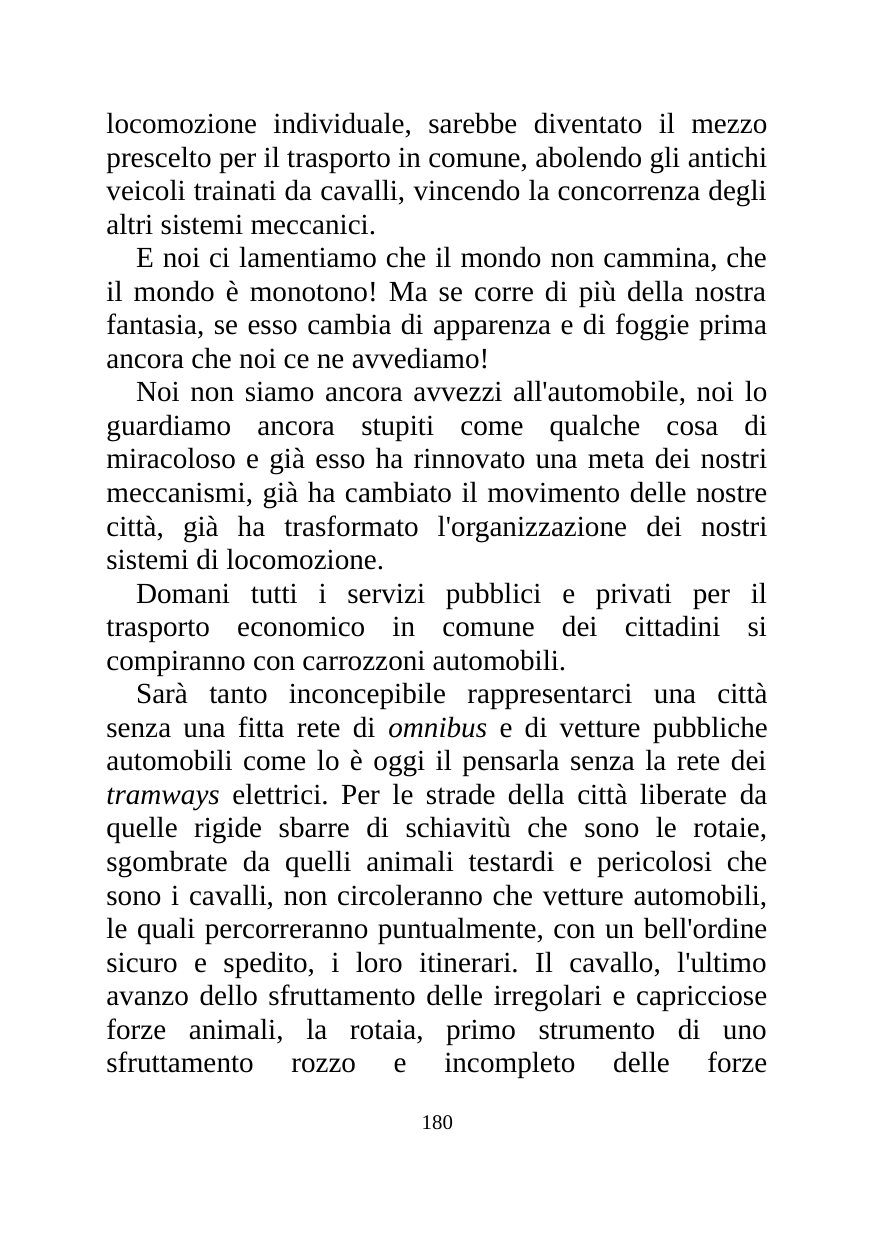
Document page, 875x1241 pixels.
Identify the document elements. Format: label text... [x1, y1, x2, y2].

text Sarà tanto inconcepibile rappresentarci una città senza una fitta rete di omnibus e di vetture pubbliche automobili come lo è oggi il pensarla senza la rete dei tramways elettrici. Per le strade della città liberate da quelle rigide sbarre di schiavitù che sono le rotaie, sgombrate da quelli animali testardi e pericolosi che sono i cavalli, non circoleranno che vetture automobili, le quali percorreranno puntualmente, con un bell'ordine sicuro e spedito, i loro itinerari. Il cavallo, l'ultimo avanzo dello sfruttamento delle irregolari e capricciose forze animali, la rotaia, primo strumento di uno sfruttamento rozzo e incompleto delle forze [106, 676, 768, 1079]
text Domani tutti i servizi pubblici e privati per il trasporto economico in comune dei cittadini si compiranno con carrozzoni automobili. [106, 576, 768, 676]
text Noi non siamo ancora avvezzi all'automobile, noi lo guardiamo ancora stupiti come qualche cosa di miracoloso e già esso ha rinnovato una meta dei nostri meccanismi, già ha cambiato il movimento delle nostre città, già ha trasformato l'organizzazione dei nostri sistemi di locomozione. [106, 374, 768, 576]
text locomozione individuale, sarebbe diventato il mezzo prescelto per il trasporto in comune, abolendo gli antichi veicoli trainati da cavalli, vincendo la concorrenza degli altri sistemi meccanici. [106, 106, 768, 240]
text E noi ci lamentiamo che il mondo non cammina, che il mondo è monotono! Ma se corre di più della nostra fantasia, se esso cambia di apparenza e di foggie prima ancora che noi ce ne avvediamo! [106, 240, 768, 374]
